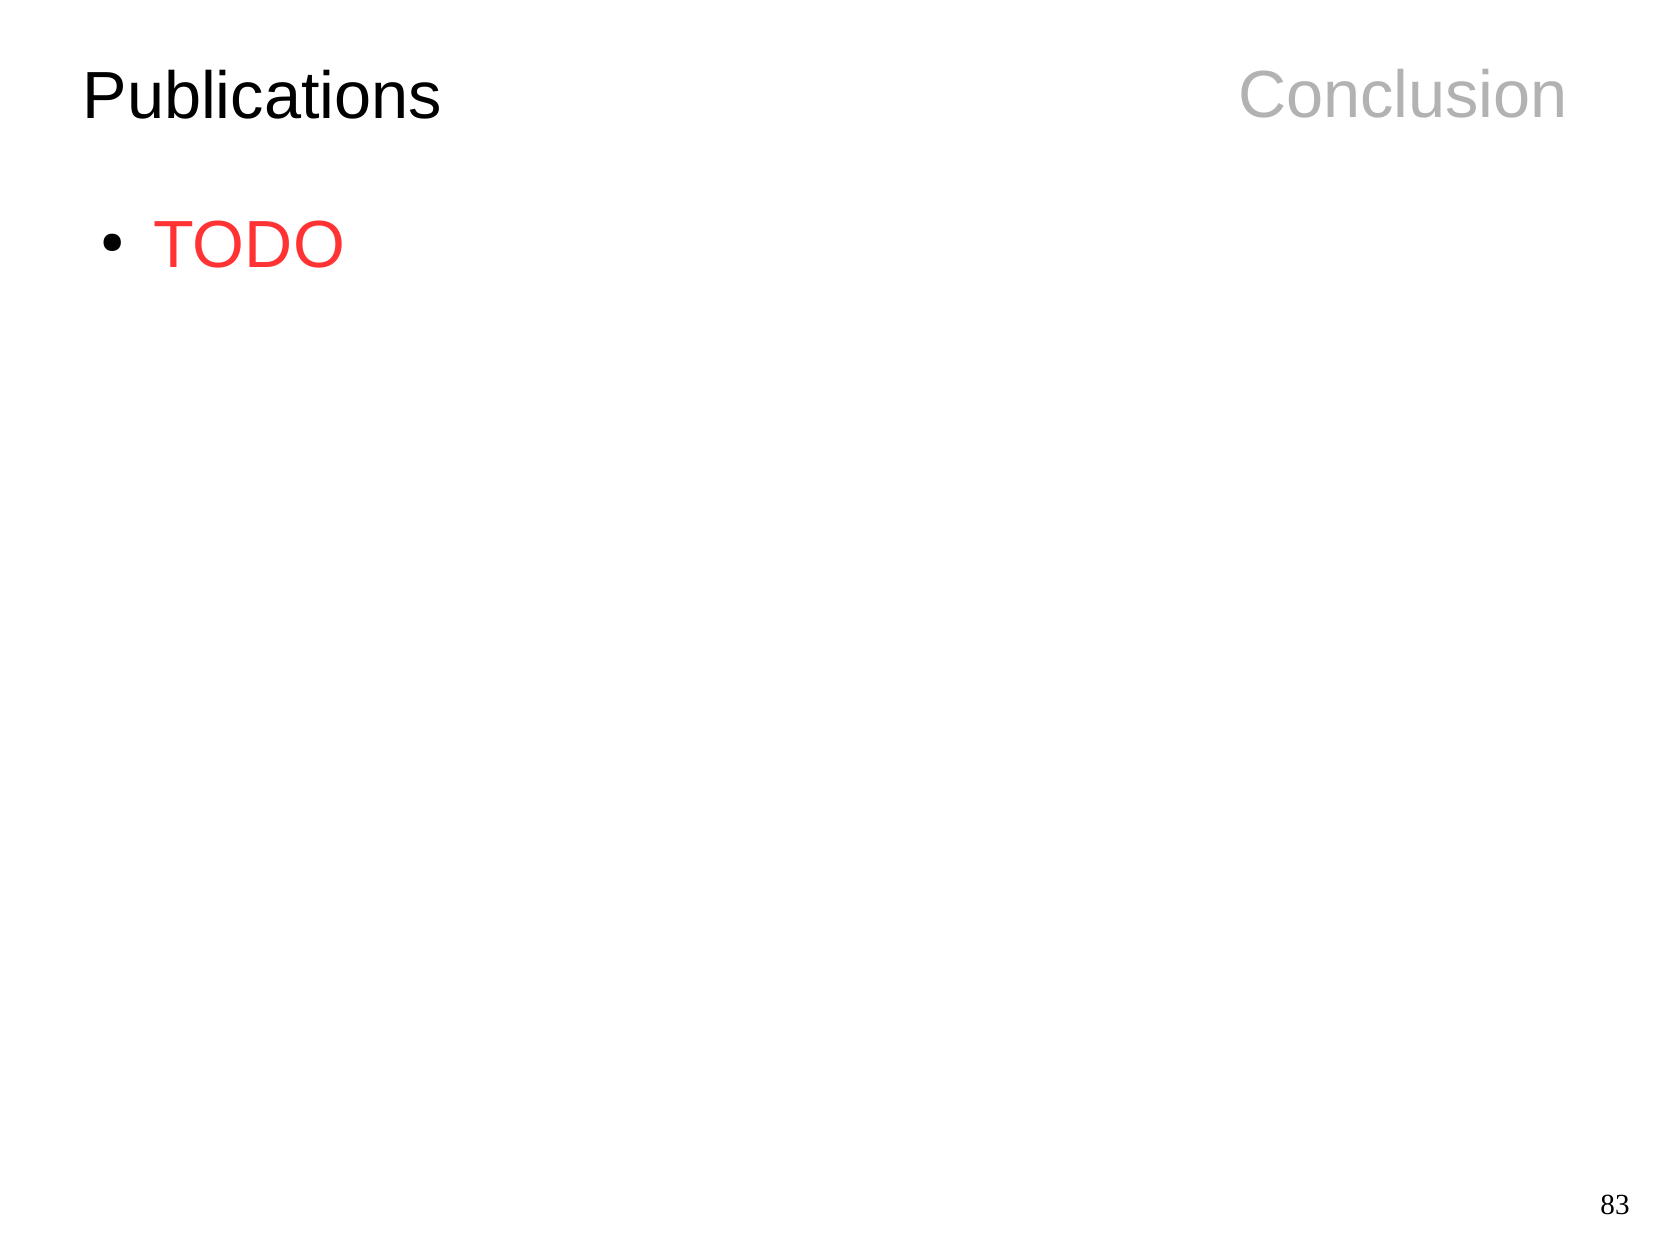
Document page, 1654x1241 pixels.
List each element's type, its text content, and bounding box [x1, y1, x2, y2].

title Publications [82, 49, 1571, 142]
list TODO [82, 206, 1571, 587]
